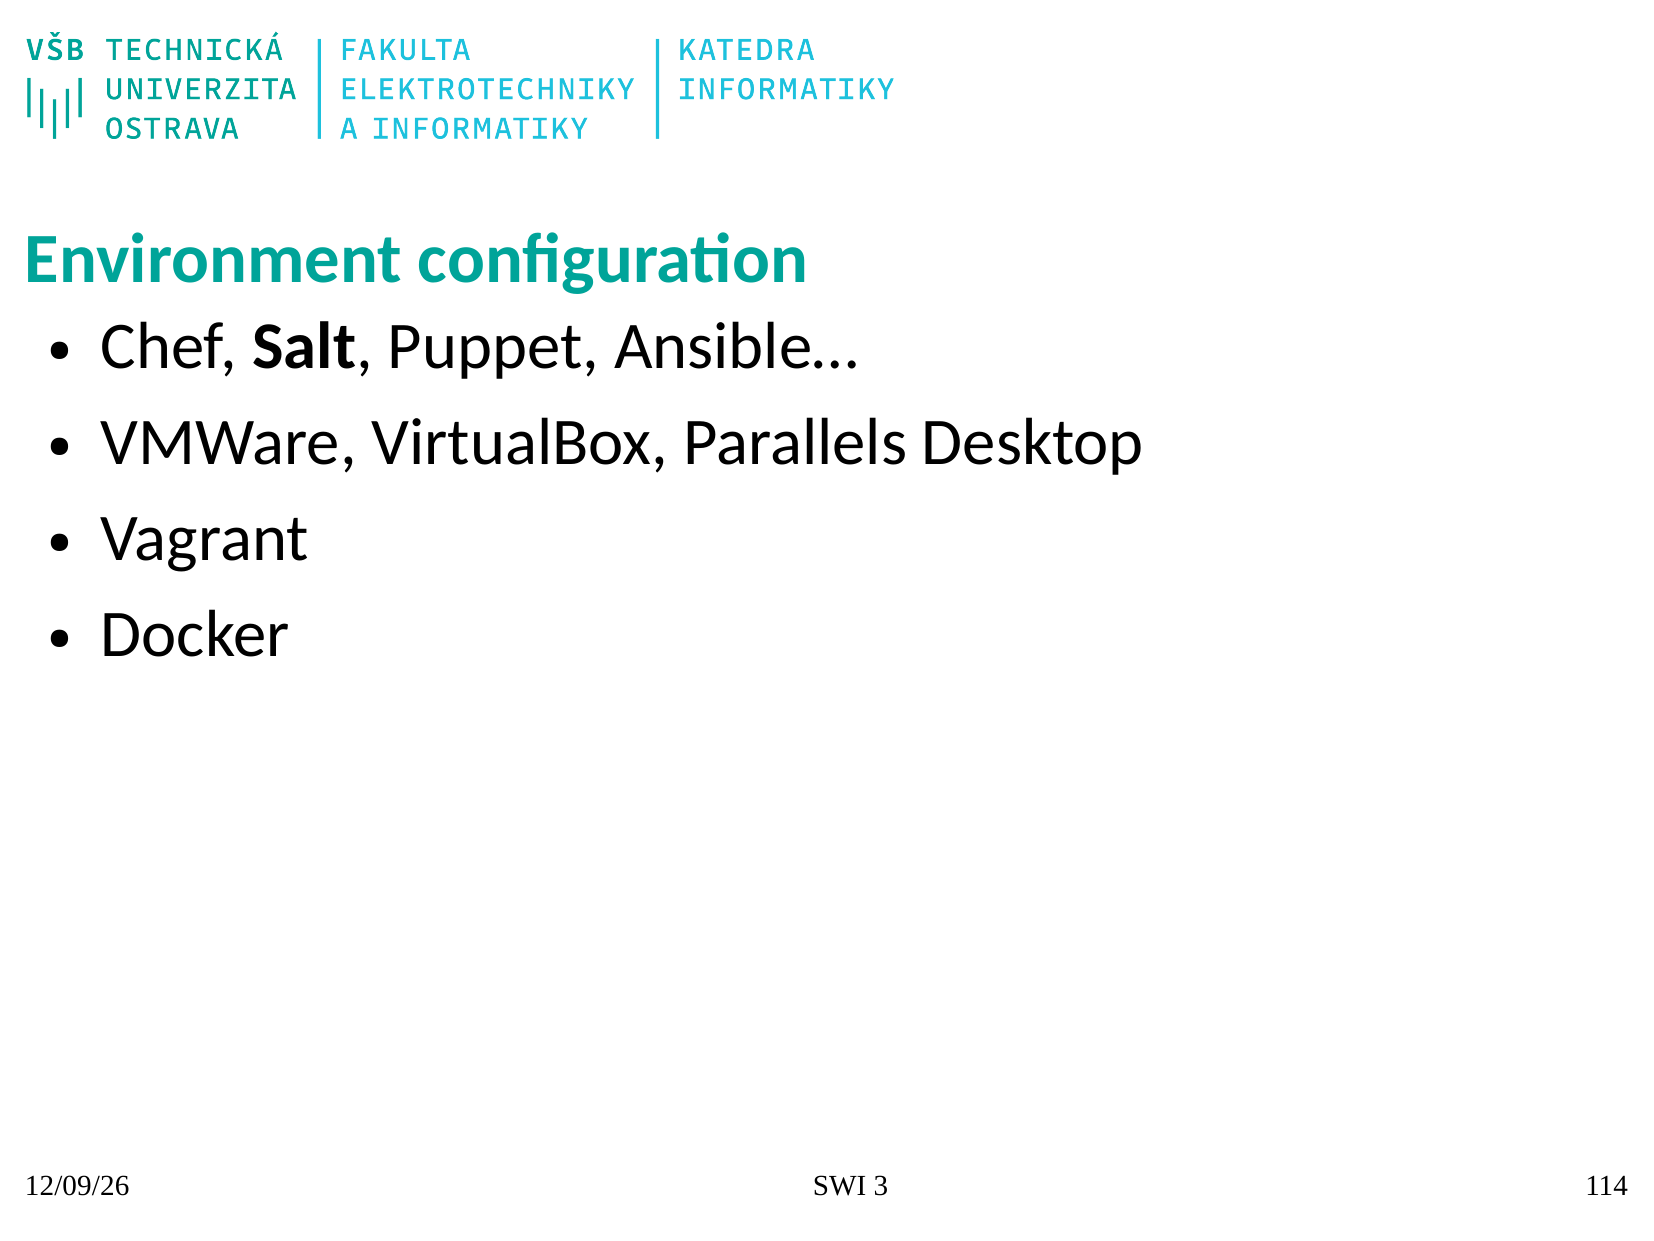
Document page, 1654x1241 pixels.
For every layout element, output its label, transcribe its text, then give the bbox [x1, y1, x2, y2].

title Environment configuration [24, 169, 1629, 300]
list Chef, Salt, Puppet, Ansible… VMWare, VirtualBox, Parallels Desktop Vagrant Docker [30, 318, 1629, 1146]
picture [26, 31, 894, 139]
